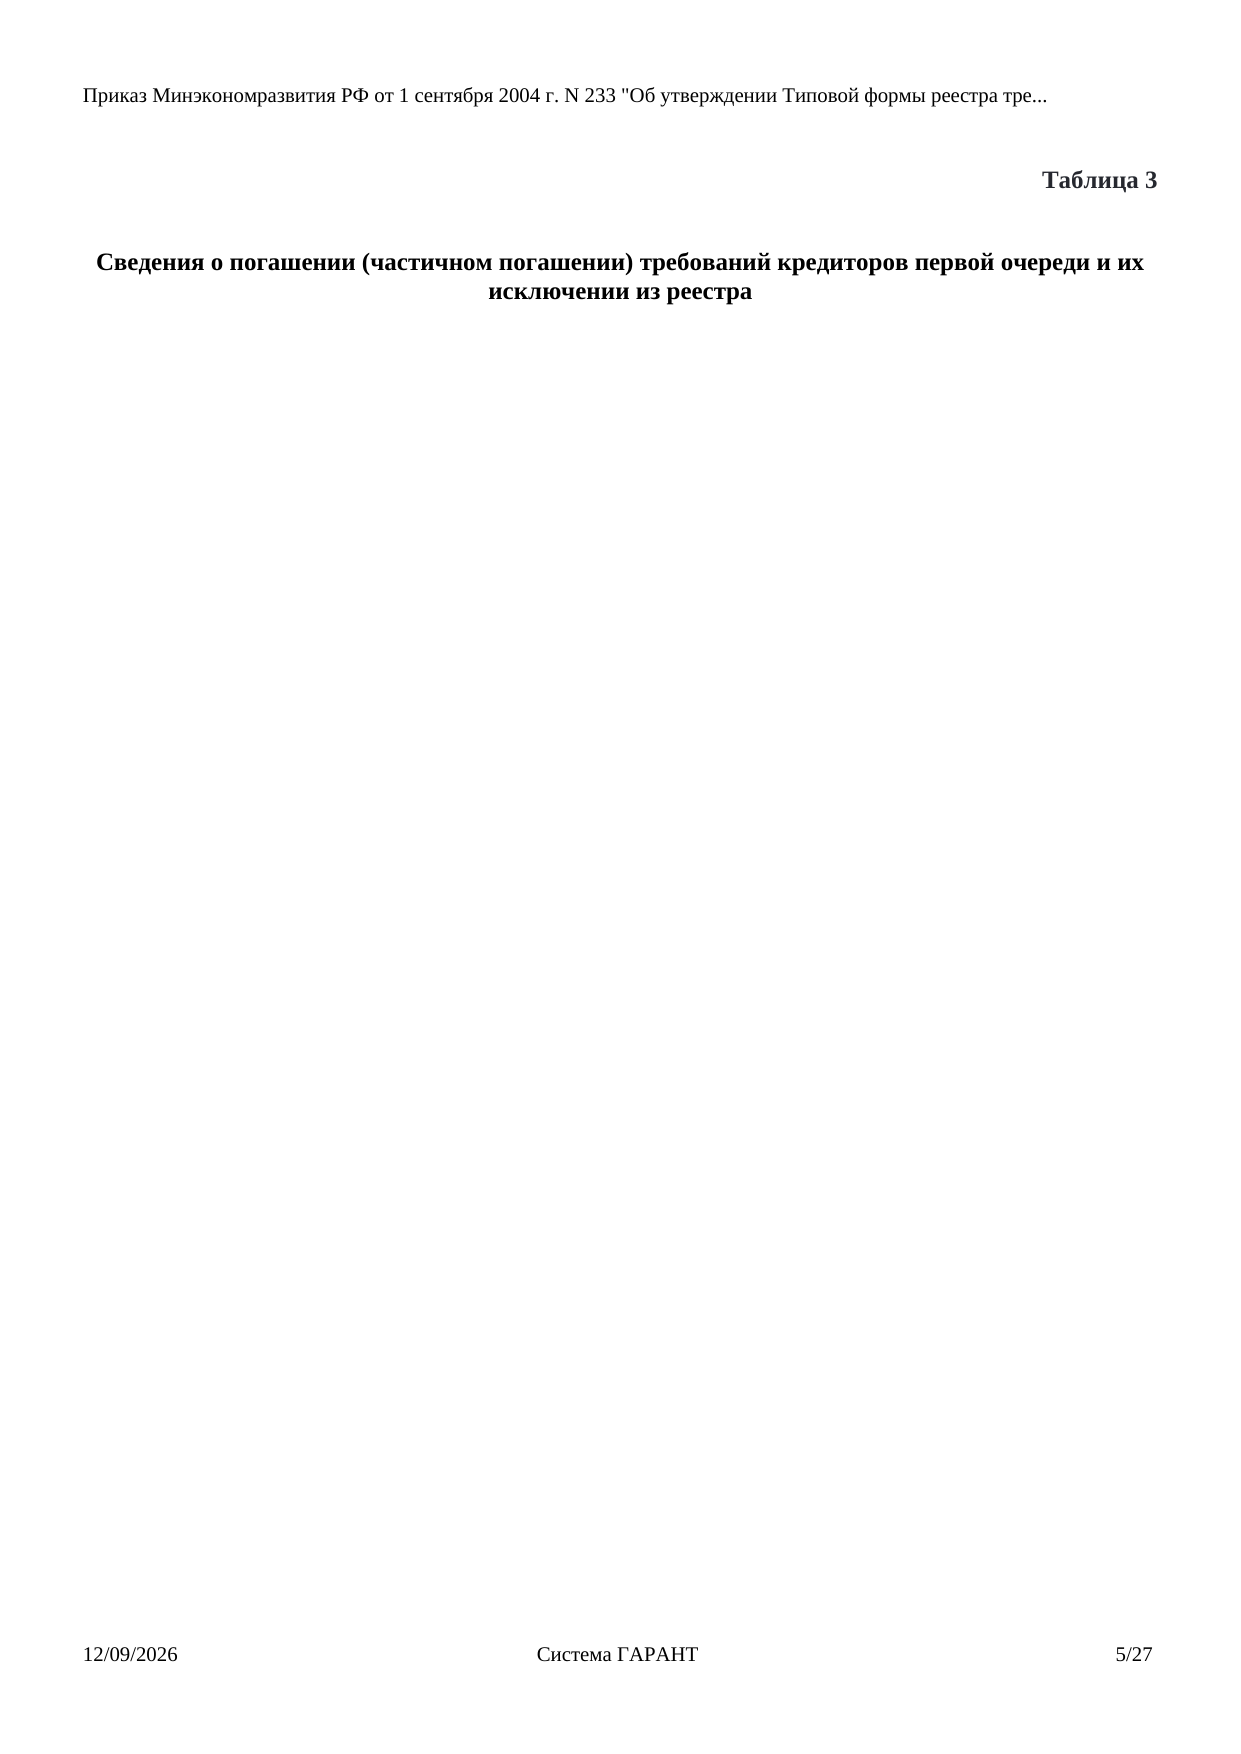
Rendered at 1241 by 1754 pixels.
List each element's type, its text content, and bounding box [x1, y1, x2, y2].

subtitle Сведения о погашении (частичном погашении) требований кредиторов первой очереди и их исключении из реестра [83, 247, 1157, 305]
text Таблица 3 [83, 165, 1157, 194]
